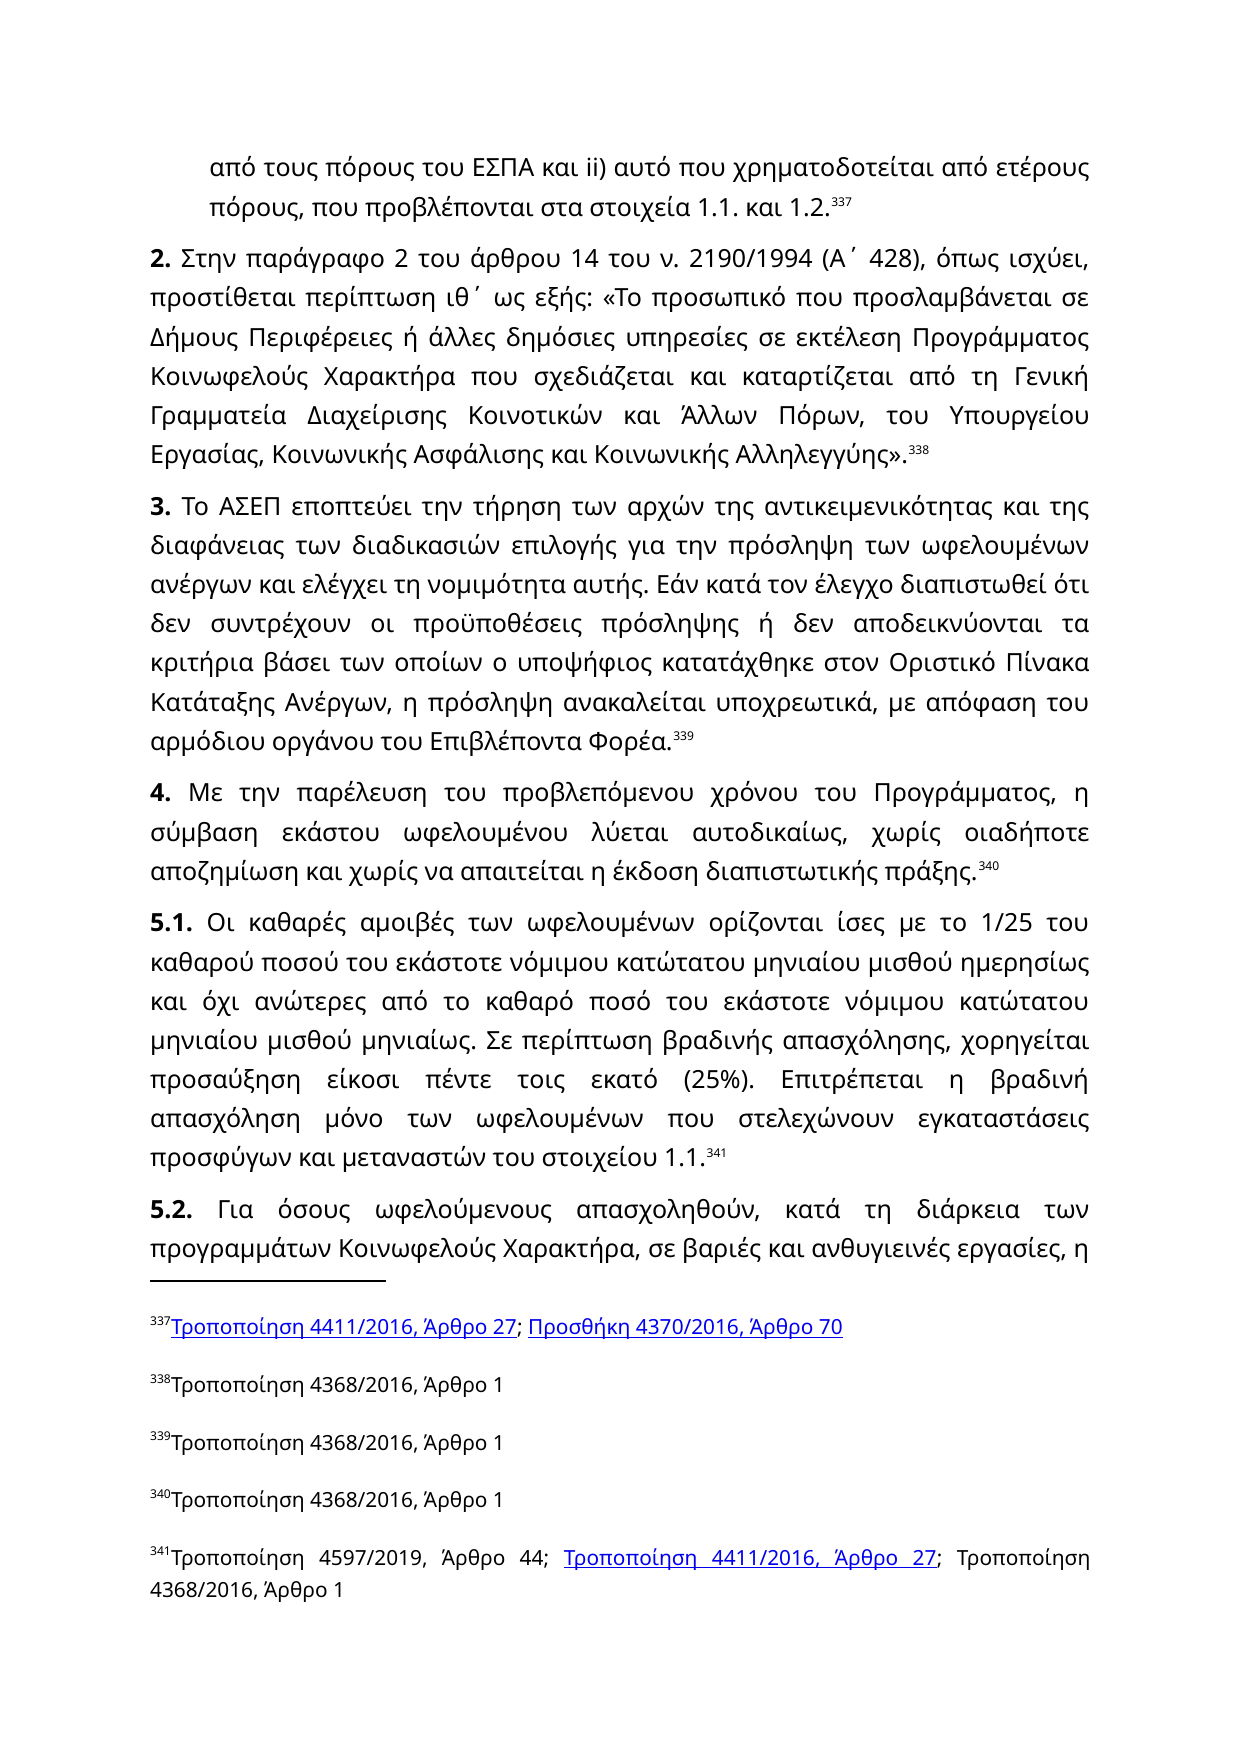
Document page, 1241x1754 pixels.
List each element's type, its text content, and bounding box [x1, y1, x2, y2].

text 2. Στην παράγραφο 2 του άρθρου 14 του ν. 2190/1994 (Α΄ 428), όπως ισχύει, προστίθεται περίπτωση ιθ΄ ως εξής: «Το προσωπικό που προσλαμβάνεται σε Δήμους Περιφέρειες ή άλλες δημόσιες υπηρεσίες σε εκτέλεση Προγράμματος Κοινωφελούς Χαρακτήρα που σχεδιάζεται και καταρτίζεται από τη Γενική Γραμματεία Διαχείρισης Κοινοτικών και Άλλων Πόρων, του Υπουργείου Εργασίας, Κοινωνικής Ασφάλισης και Κοινωνικής Αλληλεγγύης». [150, 241, 1090, 471]
text Τροποποίηση 4368/2016, Άρθρο 1 [150, 1370, 1090, 1398]
list από τους πόρους του ΕΣΠΑ και ii) αυτό που χρηματοδοτείται από ετέρους πόρους, που προβλέπονται στα στοιχεία 1.1. και 1.2. [150, 150, 1090, 223]
text Τροποποίηση 4597/2019, Άρθρο 44; Τροποποίηση 4411/2016, Άρθρο 27; Τροποποίηση 4368/2016, Άρθρο 1 [150, 1543, 1090, 1604]
text 4. Με την παρέλευση του προβλεπόμενου χρόνου του Προγράμματος, η σύμβαση εκάστου ωφελουμένου λύεται αυτοδικαίως, χωρίς οιαδήποτε αποζημίωση και χωρίς να απαιτείται η έκδοση διαπιστωτικής πράξης. [150, 775, 1090, 887]
text Τροποποίηση 4368/2016, Άρθρο 1 [150, 1485, 1090, 1514]
text 5.1. Οι καθαρές αμοιβές των ωφελουμένων ορίζονται ίσες με το 1/25 του καθαρού ποσού του εκάστοτε νόμιμου κατώτατου μηνιαίου μισθού ημερησίως και όχι ανώτερες από το καθαρό ποσό του εκάστοτε νόμιμου κατώτατου μηνιαίου μισθού μηνιαίως. Σε περίπτωση βραδινής απασχόλησης, χορηγείται προσαύξηση είκοσι πέντε τοις εκατό (25%). Επιτρέπεται η βραδινή απασχόληση μόνο των ωφελουμένων που στελεχώνουν εγκαταστάσεις προσφύγων και μεταναστών του στοιχείου 1.1. [150, 905, 1090, 1174]
text Τροποποίηση 4411/2016, Άρθρο 27; Προσθήκη 4370/2016, Άρθρο 70 [150, 1312, 1090, 1341]
text Τροποποίηση 4368/2016, Άρθρο 1 [150, 1428, 1090, 1456]
text 3. Το ΑΣΕΠ εποπτεύει την τήρηση των αρχών της αντικειμενικότητας και της διαφάνειας των διαδικασιών επιλογής για την πρόσληψη των ωφελουμένων ανέργων και ελέγχει τη νομιμότητα αυτής. Εάν κατά τον έλεγχο διαπιστωθεί ότι δεν συντρέχουν οι προϋποθέσεις πρόσληψης ή δεν αποδεικνύονται τα κριτήρια βάσει των οποίων ο υποψήφιος κατατάχθηκε στον Οριστικό Πίνακα Κατάταξης Ανέργων, η πρόσληψη ανακαλείται υποχρεωτικά, με απόφαση του αρμόδιου οργάνου του Επιβλέποντα Φορέα. [150, 488, 1090, 757]
text 5.2. Για όσους ωφελούμενους απασχοληθούν, κατά τη διάρκεια των προγραμμάτων Κοινωφελούς Χαρακτήρα, σε βαριές και ανθυγιεινές εργασίες, η [150, 1192, 1090, 1265]
